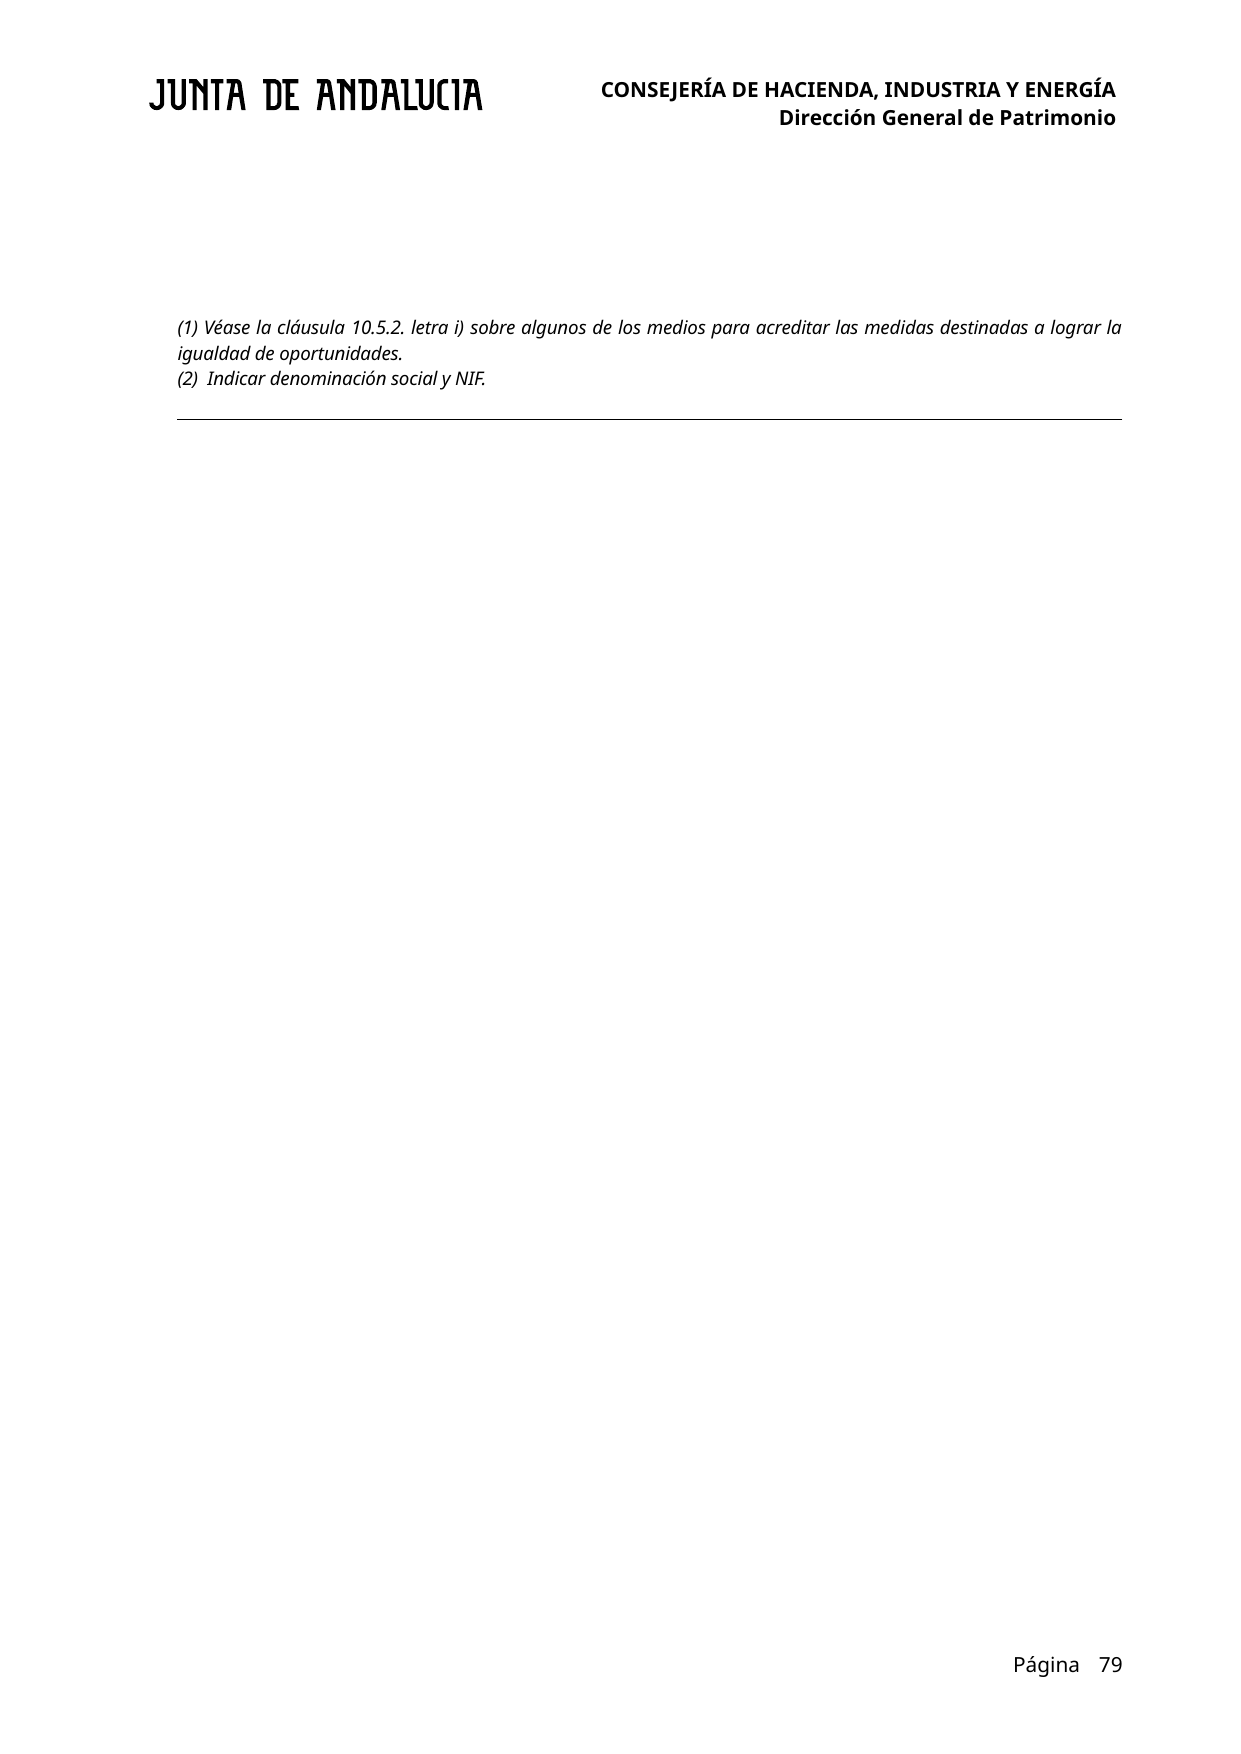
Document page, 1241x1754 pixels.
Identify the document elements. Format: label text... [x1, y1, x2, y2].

text (1) Véase la cláusula 10.5.2. letra i) sobre algunos de los medios para acreditar las medidas destinadas a lograr la igualdad de oportunidades. [177, 314, 1122, 366]
text (2) Indicar denominación social y NIF. [177, 366, 1122, 391]
